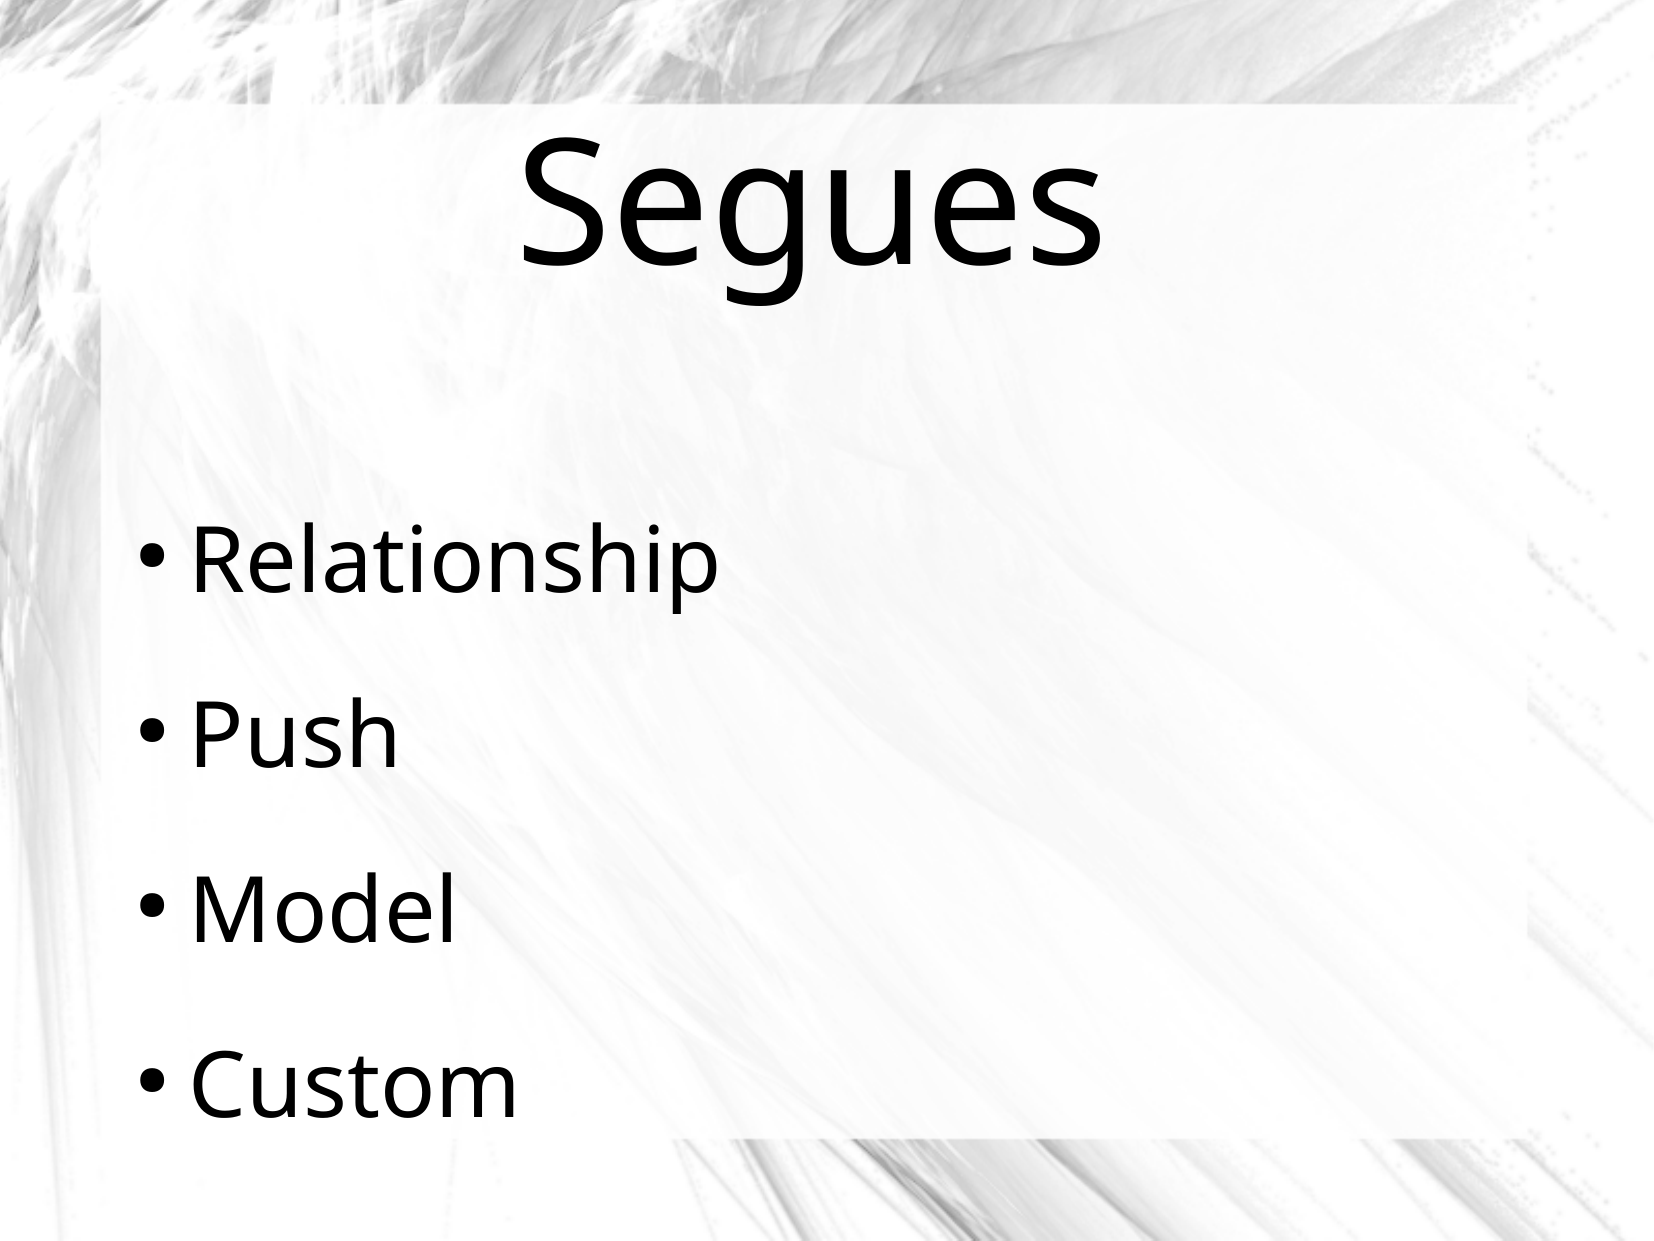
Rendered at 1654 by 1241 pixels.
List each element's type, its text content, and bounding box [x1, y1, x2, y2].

list Relationship Push Model Custom [118, 319, 1571, 1047]
title Segues [118, 95, 1506, 297]
picture [0, 0, 1654, 1241]
